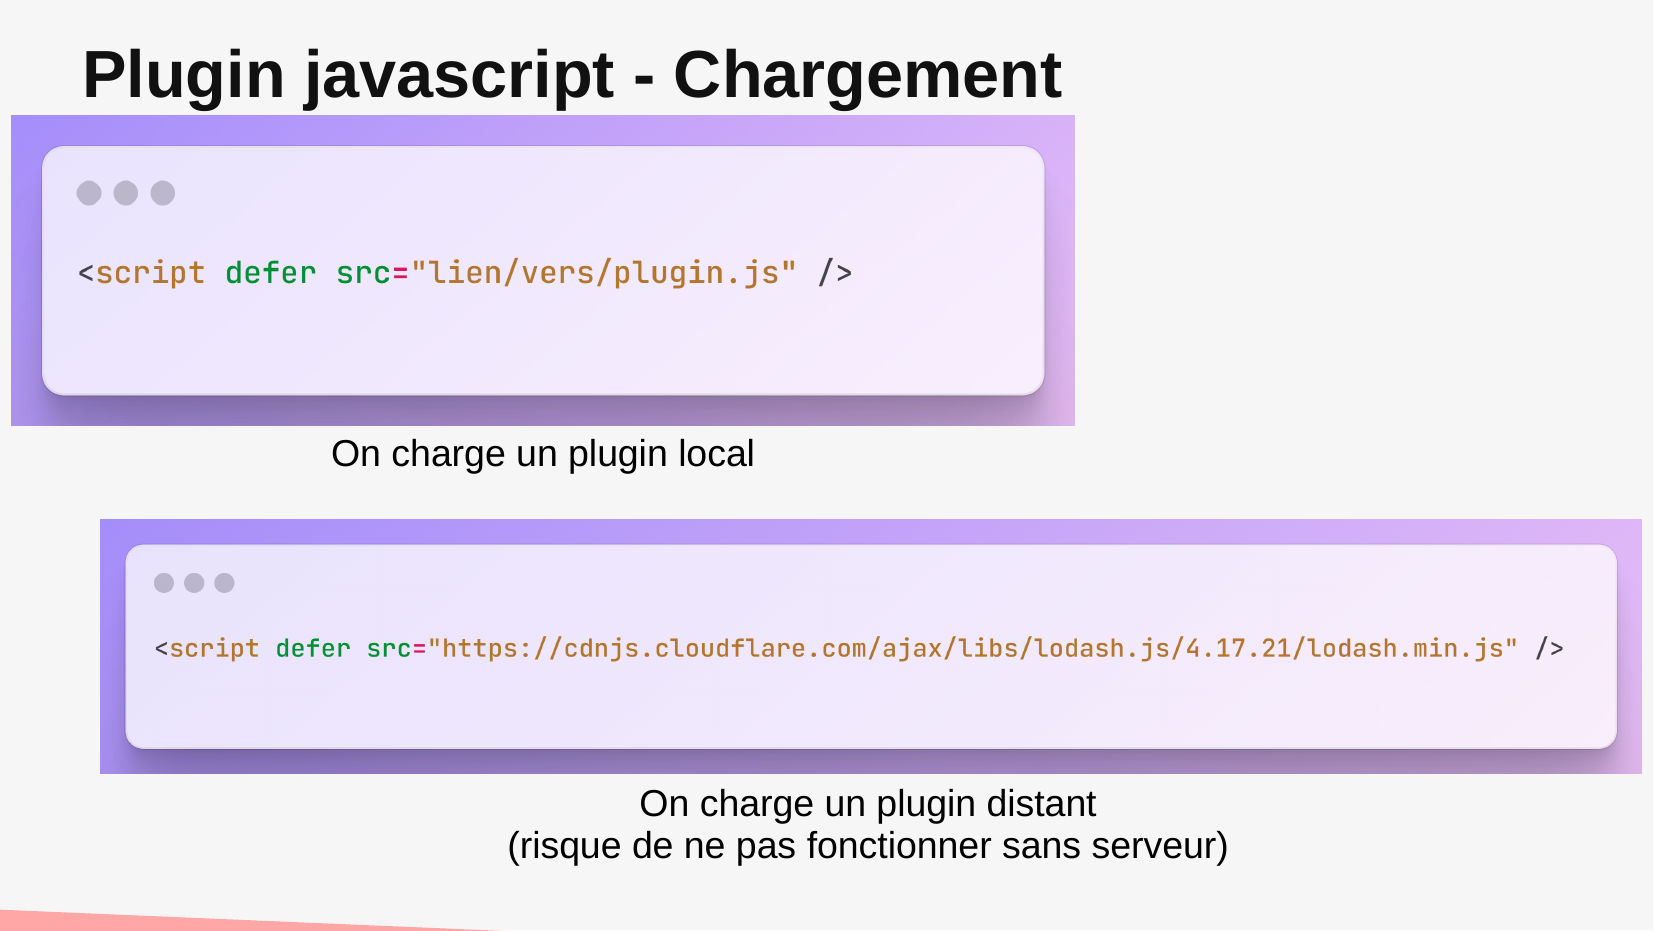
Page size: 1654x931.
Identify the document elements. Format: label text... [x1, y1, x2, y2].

text_box [0, 909, 506, 931]
text_box On charge un plugin local [11, 425, 1075, 483]
title Plugin javascript - Chargement [82, 37, 1571, 114]
text_box On charge un plugin distant (risque de ne pas fonctionner sans serveur) [94, 775, 1642, 875]
picture [100, 519, 1642, 774]
picture [11, 115, 1075, 425]
